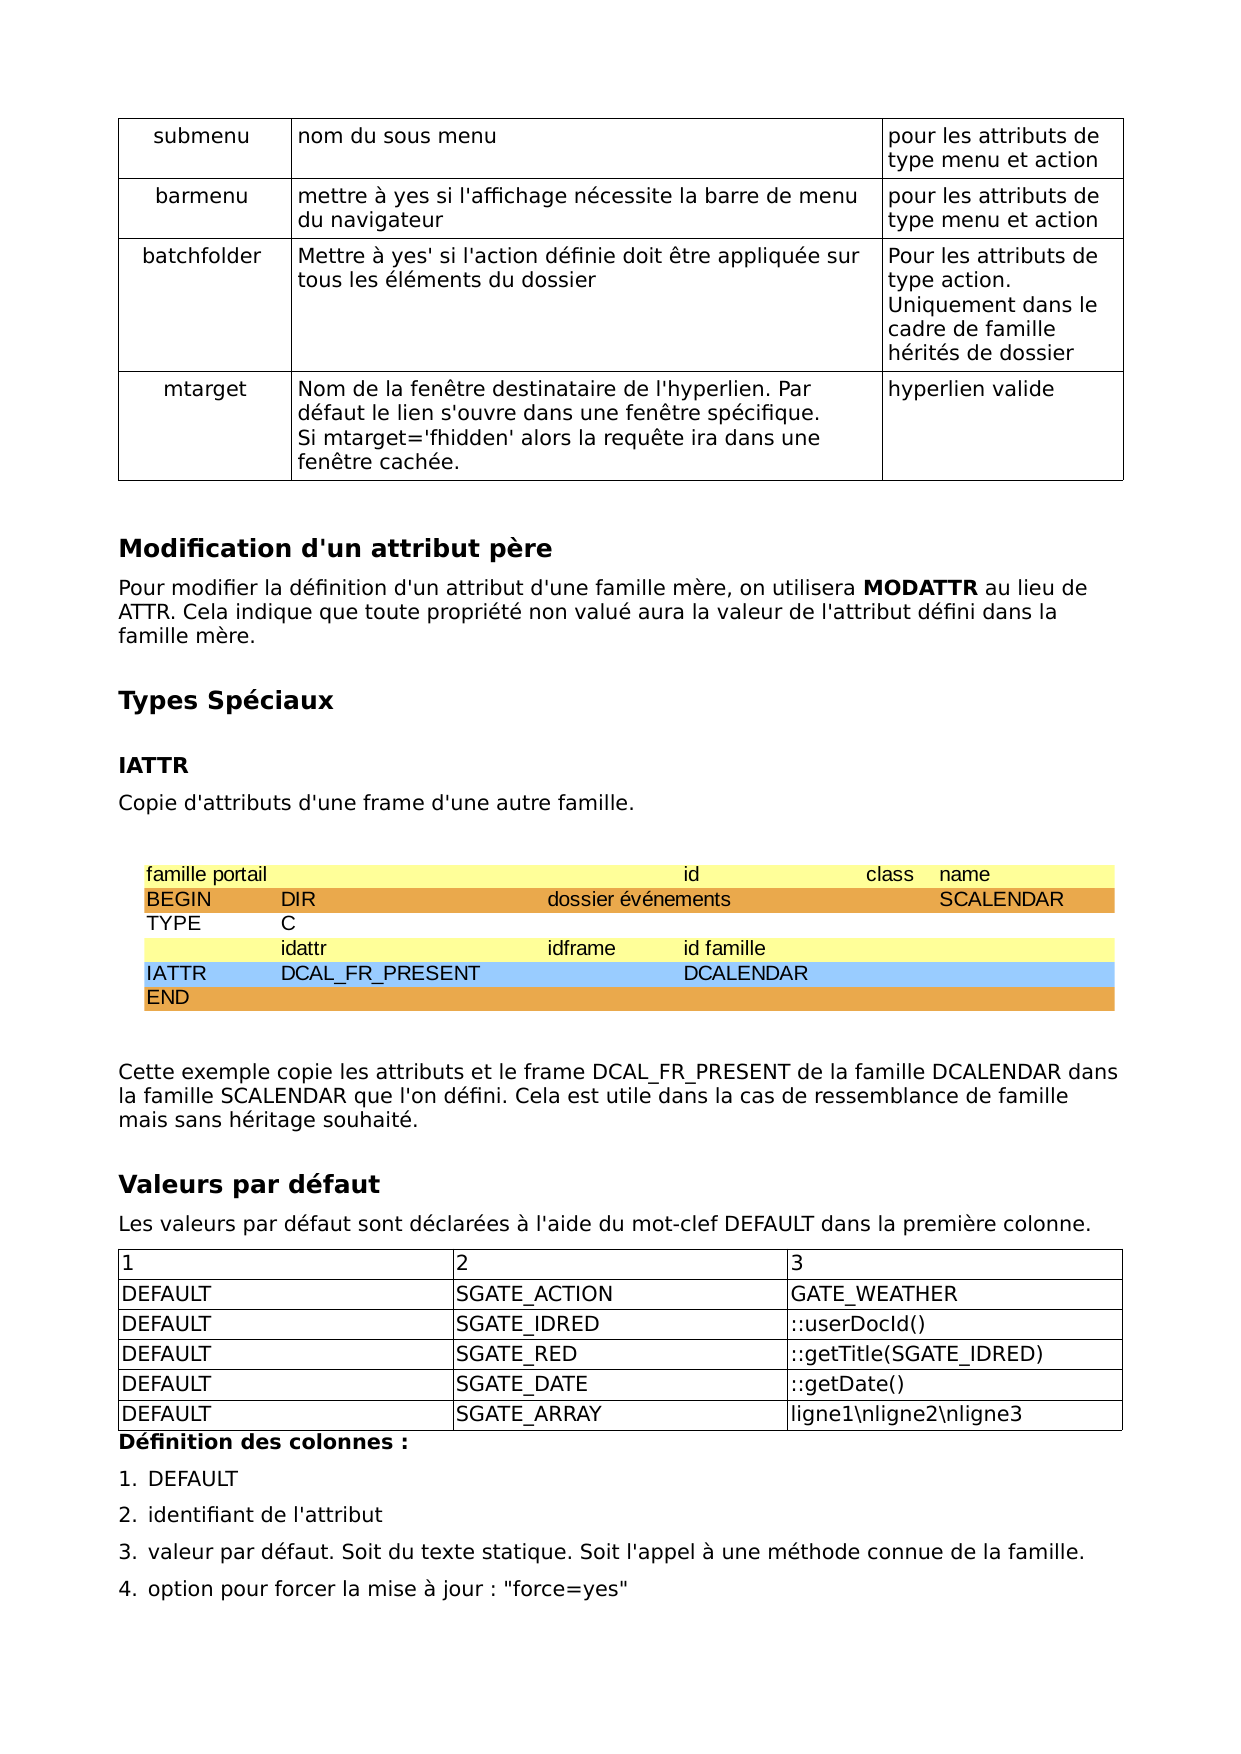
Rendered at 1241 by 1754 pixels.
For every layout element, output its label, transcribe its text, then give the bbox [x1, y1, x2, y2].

table_cell mtarget [119, 372, 291, 480]
table_cell Pour les attributs de type action. Uniquement dans le cadre de famille hérités de dossier [883, 239, 1123, 371]
table_cell DEFAULT [119, 1310, 453, 1339]
table_cell DEFAULT [119, 1340, 453, 1369]
table_cell Nom de la fenêtre destinataire de l'hyperlien. Par défaut le lien s'ouvre dans une fenêtre spécifique. Si mtarget='fhidden' alors la requête ira dans une fenêtre cachée. [292, 372, 882, 480]
table_cell GATE_WEATHER [788, 1280, 1122, 1309]
table_cell pour les attributs de type menu et action [883, 119, 1123, 178]
table_cell submenu [119, 119, 291, 178]
subtitle Valeurs par défaut [118, 1170, 1122, 1199]
table_cell SGATE_ARRAY [454, 1401, 787, 1430]
table_header 3 [788, 1250, 1122, 1279]
table_cell ::getTitle(SGATE_IDRED) [788, 1340, 1122, 1369]
subtitle Modification d'un attribut père [118, 534, 1122, 563]
table_cell DEFAULT [119, 1401, 453, 1430]
table_cell ::userDocId() [788, 1310, 1122, 1339]
text Pour modifier la définition d'un attribut d'une famille mère, on utilisera MODATTR au lieu de ATTR. Cela indique que toute propriété non valué aura la valeur de l'attribut défini dans la famille mère. [118, 576, 1122, 649]
table_cell ligne1\nligne2\nligne3 [788, 1401, 1122, 1430]
table_cell DEFAULT [119, 1370, 453, 1399]
table_cell mettre à yes si l'affichage nécessite la barre de menu du navigateur [292, 179, 882, 238]
table_cell SGATE_ACTION [454, 1280, 787, 1309]
list DEFAULT [118, 1467, 1122, 1491]
text Cette exemple copie les attributs et le frame DCAL_FR_PRESENT de la famille DCALENDAR dans la famille SCALENDAR que l'on défini. Cela est utile dans la cas de ressemblance de famille mais sans héritage souhaité. [118, 1060, 1122, 1132]
text Définition des colonnes : [118, 1431, 1122, 1454]
list valeur par défaut. Soit du texte statique. Soit l'appel à une méthode connue de la famille. [118, 1540, 1122, 1564]
table_cell pour les attributs de type menu et action [883, 179, 1123, 238]
table_cell SGATE_RED [454, 1340, 787, 1369]
text Copie d'attributs d'une frame d'une autre famille. [118, 791, 1122, 815]
list identifiant de l'attribut [118, 1503, 1122, 1528]
table_cell hyperlien valide [883, 372, 1123, 480]
table_header 1 [119, 1250, 453, 1279]
table_cell Mettre à yes' si l'action définie doit être appliquée sur tous les éléments du dossier [292, 239, 882, 371]
table_cell DEFAULT [119, 1280, 453, 1309]
table_cell batchfolder [119, 239, 291, 371]
table_cell barmenu [119, 179, 291, 238]
subtitle Types Spéciaux [118, 686, 1122, 715]
table_cell ::getDate() [788, 1370, 1122, 1399]
subtitle IATTR [118, 753, 1122, 778]
list option pour forcer la mise à jour : "force=yes" [118, 1577, 1122, 1601]
text Les valeurs par défaut sont déclarées à l'aide du mot-clef DEFAULT dans la première colonne. [118, 1212, 1122, 1236]
table_cell SGATE_IDRED [454, 1310, 787, 1339]
table_cell nom du sous menu [292, 119, 882, 178]
table_cell SGATE_DATE [454, 1370, 787, 1399]
table_header 2 [454, 1250, 787, 1279]
